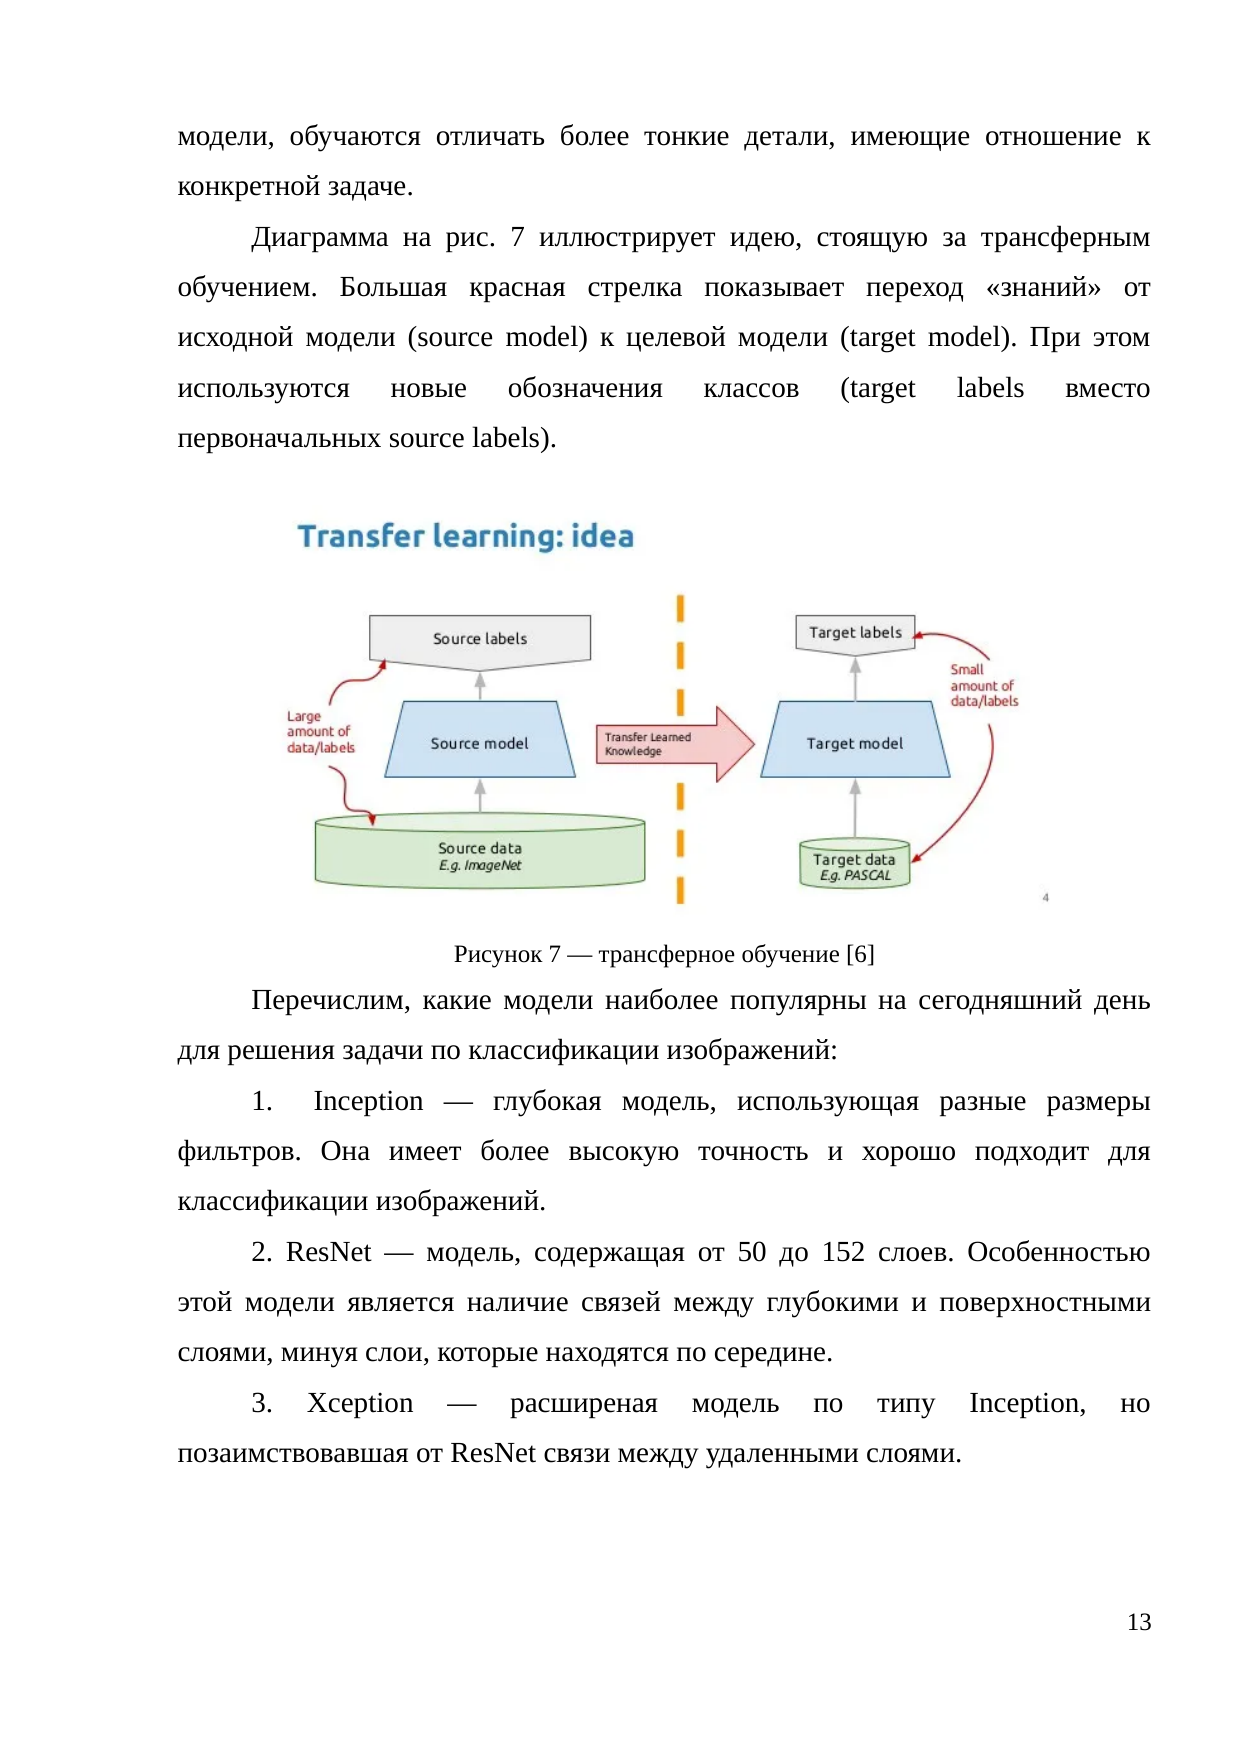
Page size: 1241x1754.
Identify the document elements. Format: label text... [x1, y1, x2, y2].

text Рисунок 7 — трансферное обучение [6] [177, 939, 1152, 968]
text 2. ResNet — модель, содержащая от 50 до 152 слоев. Особенностью этой модели является наличие связей между глубокими и поверхностными слоями, минуя слои, которые находятся по середине. [177, 1234, 1152, 1368]
text 3. Xception — расширеная модель по типу Inception, но позаимствовавшая от ResNet связи между удаленными слоями. [177, 1385, 1152, 1468]
text модели, обучаются отличать более тонкие детали, имеющие отношение к конкретной задаче. [177, 118, 1152, 202]
text Диаграмма на рис. 7 иллюстрирует идею, стоящую за трансферным обучением. Большая красная стрелка показывает переход «знаний» от исходной модели (source model) к целевой модели (target model). При этом используются новые обозначения классов (target labels вместо первоначальных source labels). [177, 219, 1152, 453]
picture [262, 470, 1067, 923]
text Перечислим, какие модели наиболее популярны на сегодняшний день для решения задачи по классификации изображений: [177, 982, 1152, 1066]
text 1. Inception — глубокая модель, использующая разные размеры фильтров. Она имеет более высокую точность и хорошо подходит для классификации изображений. [177, 1083, 1152, 1217]
